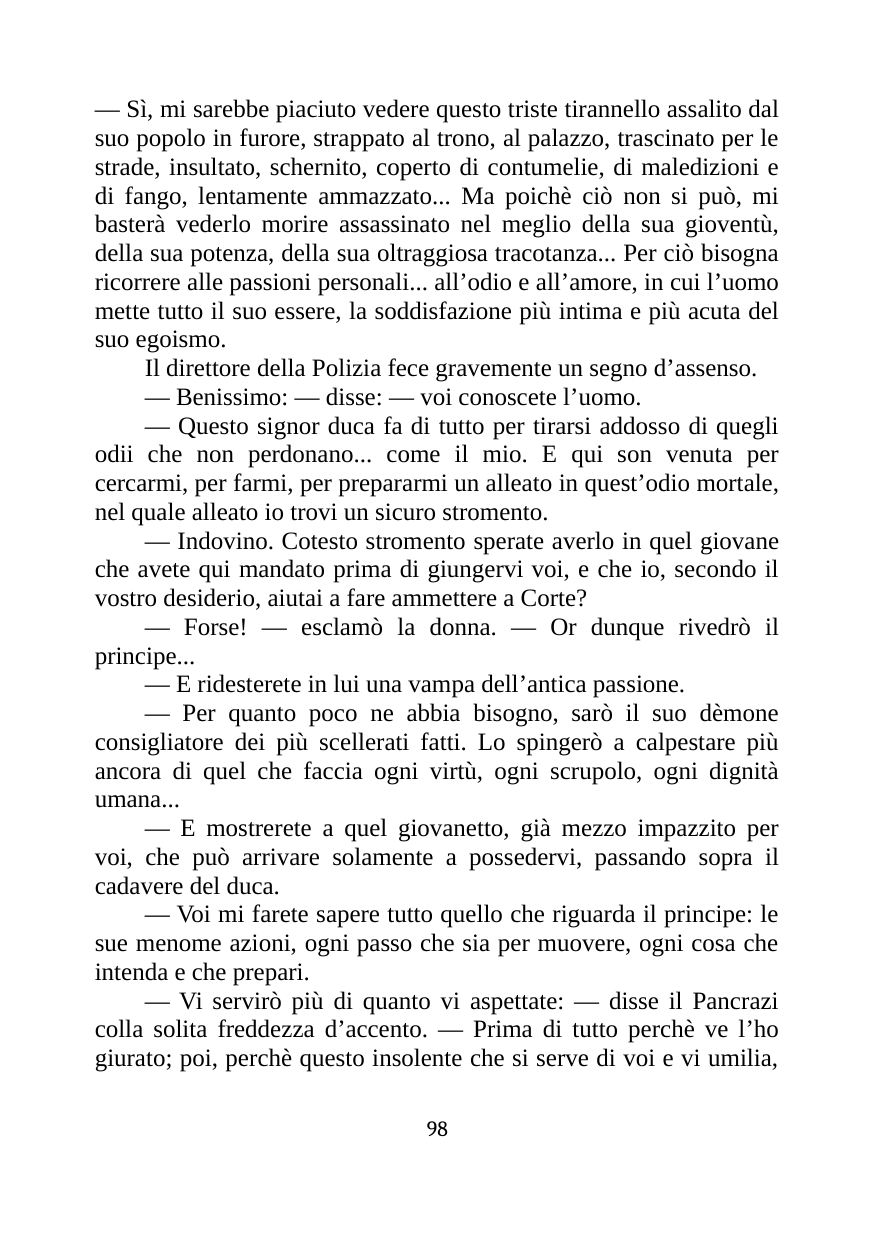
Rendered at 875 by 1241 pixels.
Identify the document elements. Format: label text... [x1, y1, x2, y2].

text — E ridesterete in lui una vampa dell’antica passione. [94, 669, 779, 698]
text — Vi servirò più di quanto vi aspettate: — disse il Pancrazi colla solita freddezza d’accento. — Prima di tutto perchè ve l’ho giurato; poi, perchè questo insolente che si serve di voi e vi umilia, [94, 986, 779, 1072]
text Il direttore della Polizia fece gravemente un segno d’assenso. [94, 353, 779, 382]
text — Per quanto poco ne abbia bisogno, sarò il suo dèmone consigliatore dei più scellerati fatti. Lo spingerò a calpestare più ancora di quel che faccia ogni virtù, ogni scrupolo, ogni dignità umana... [94, 698, 779, 813]
text — Questo signor duca fa di tutto per tirarsi addosso di quegli odii che non perdonano... come il mio. E qui son venuta per cercarmi, per farmi, per prepararmi un alleato in quest’odio mortale, nel quale alleato io trovi un sicuro stromento. [94, 411, 779, 526]
text — E mostrerete a quel giovanetto, già mezzo impazzito per voi, che può arrivare solamente a possedervi, passando sopra il cadavere del duca. [94, 813, 779, 899]
text — Voi mi farete sapere tutto quello che riguarda il principe: le sue menome azioni, ogni passo che sia per muovere, ogni cosa che intenda e che prepari. [94, 899, 779, 986]
text — Indovino. Cotesto stromento sperate averlo in quel giovane che avete qui mandato prima di giungervi voi, e che io, secondo il vostro desiderio, aiutai a fare ammettere a Corte? [94, 526, 779, 612]
text — Forse! — esclamò la donna. — Or dunque rivedrò il principe... [94, 612, 779, 669]
text — Sì, mi sarebbe piaciuto vedere questo triste tirannello assalito dal suo popolo in furore, strappato al trono, al palazzo, trascinato per le strade, insultato, schernito, coperto di contumelie, di maledizioni e di fango, lentamente ammazzato... Ma poichè ciò non si può, mi basterà vederlo morire assassinato nel meglio della sua gioventù, della sua potenza, della sua oltraggiosa tracotanza... Per ciò bisogna ricorrere alle passioni personali... all’odio e all’amore, in cui l’uomo mette tutto il suo essere, la soddisfazione più intima e più acuta del suo egoismo. [94, 94, 779, 353]
text — Benissimo: — disse: — voi conoscete l’uomo. [94, 382, 779, 411]
